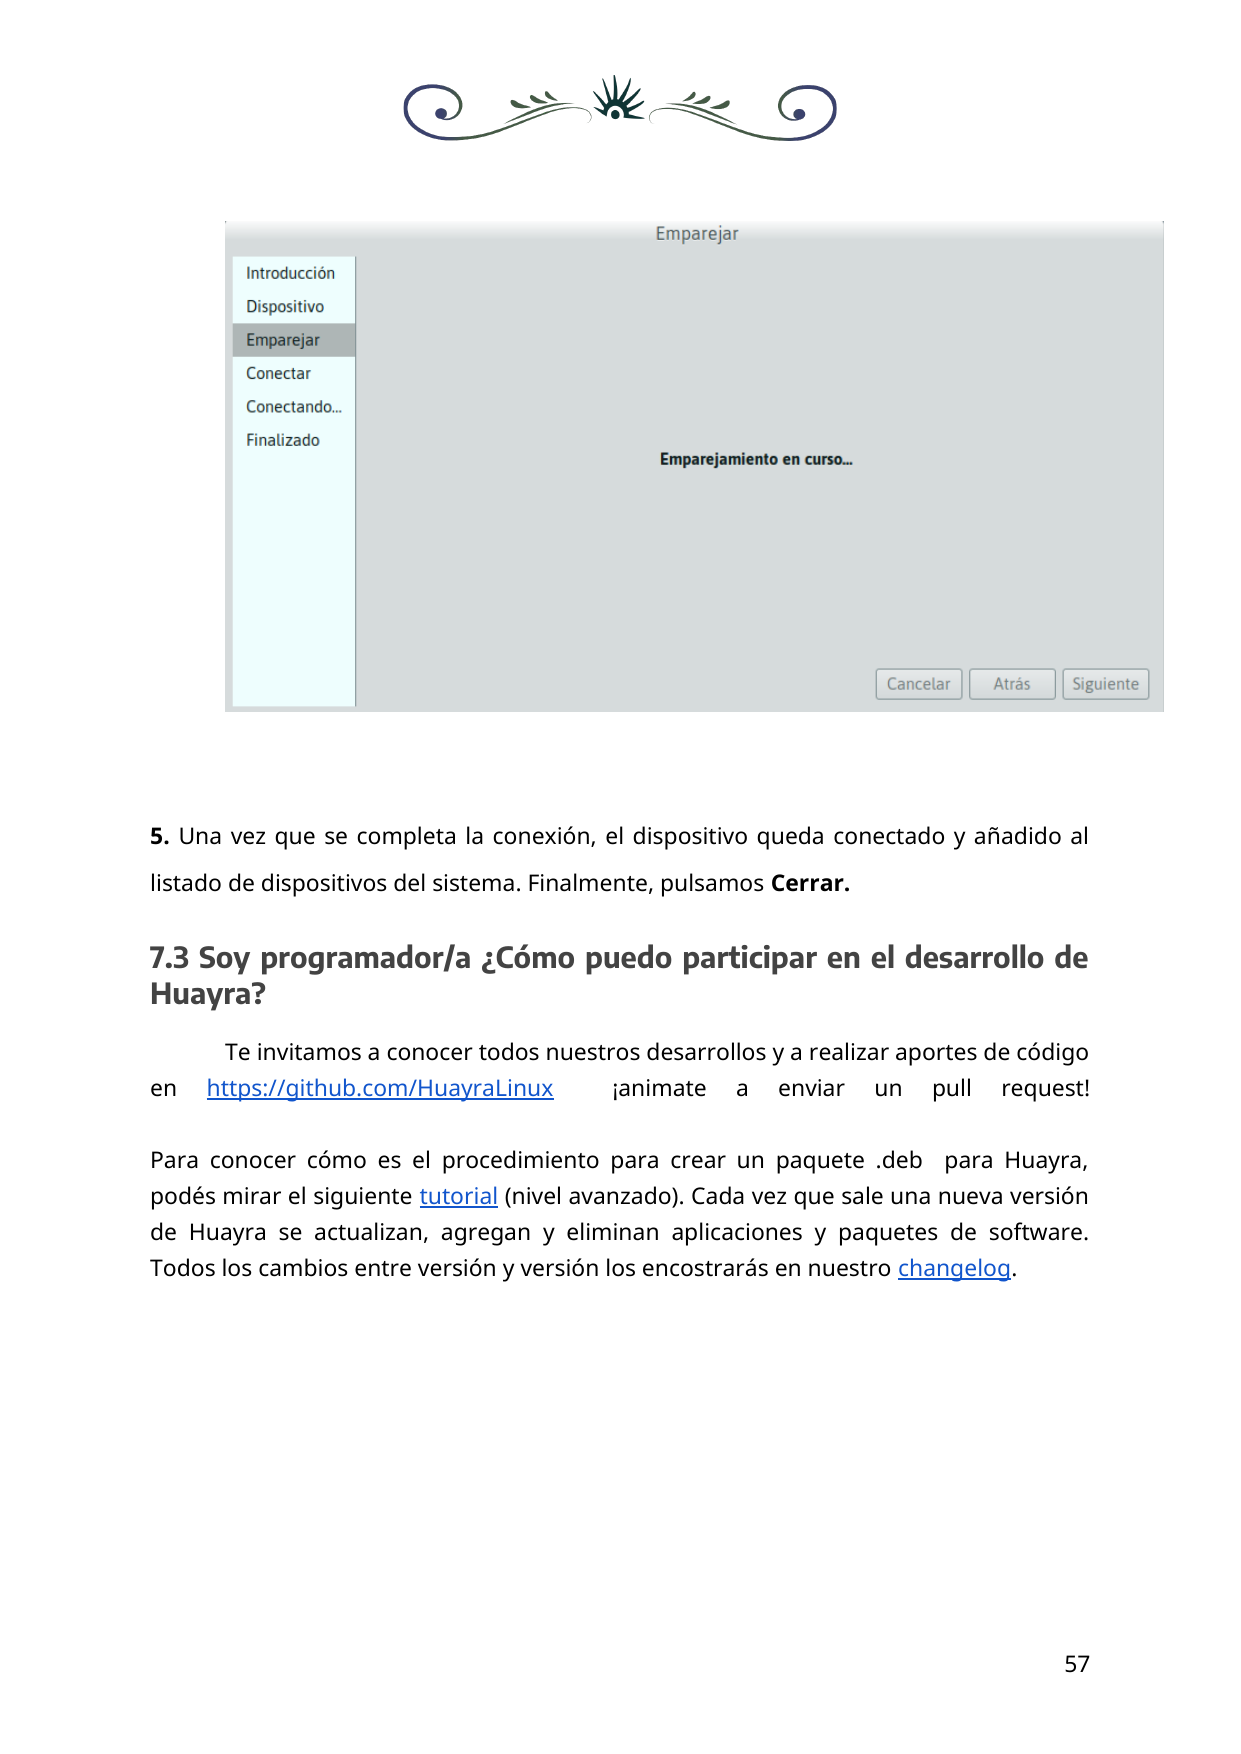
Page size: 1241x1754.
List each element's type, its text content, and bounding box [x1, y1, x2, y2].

text 5. Una vez que se completa la conexión, el dispositivo queda conectado y añadido al listado de dispositivos del sistema. Finalmente, pulsamos Cerrar. [150, 820, 1090, 898]
subtitle 7.3 Soy programador/a ¿Cómo puedo participar en el desarrollo de Huayra? [150, 938, 1090, 1011]
picture [225, 221, 1164, 712]
picture [403, 75, 837, 141]
text Te invitamos a conocer todos nuestros desarrollos y a realizar aportes de código en https://github.com/HuayraLinux ¡animate a enviar un pull request! Para conocer cómo es el procedimiento para crear un paquete .deb para Huayra, podés mirar el siguiente tutorial (nivel avanzado). Cada vez que sale una nueva versión de Huayra se actualizan, agregan y eliminan aplicaciones y paquetes de software. Todos los cambios entre versión y versión los encostrarás en nuestro changelog. [150, 1036, 1090, 1283]
